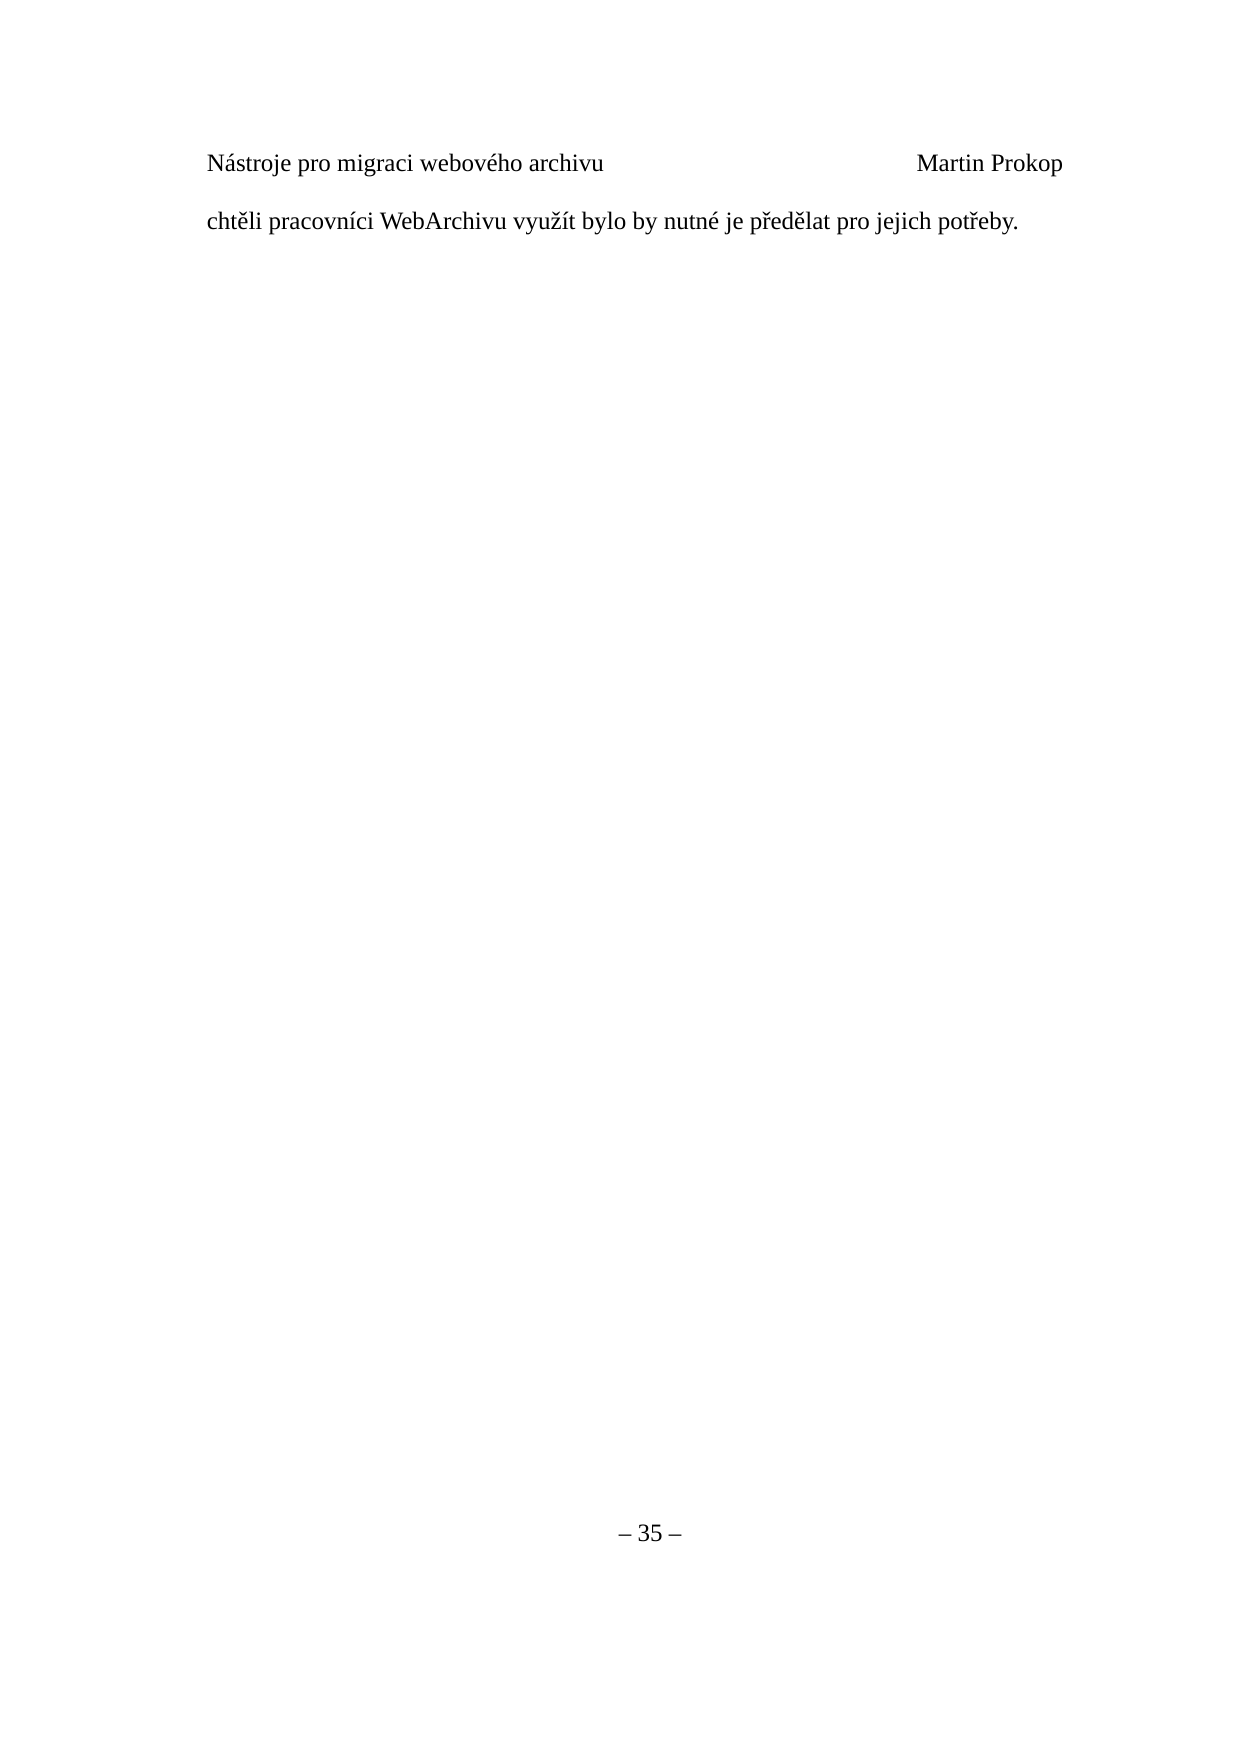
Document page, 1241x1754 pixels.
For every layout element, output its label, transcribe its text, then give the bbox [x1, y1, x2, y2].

text chtěli pracovníci WebArchivu využít bylo by nutné je předělat pro jejich potřeby. [207, 206, 1093, 234]
